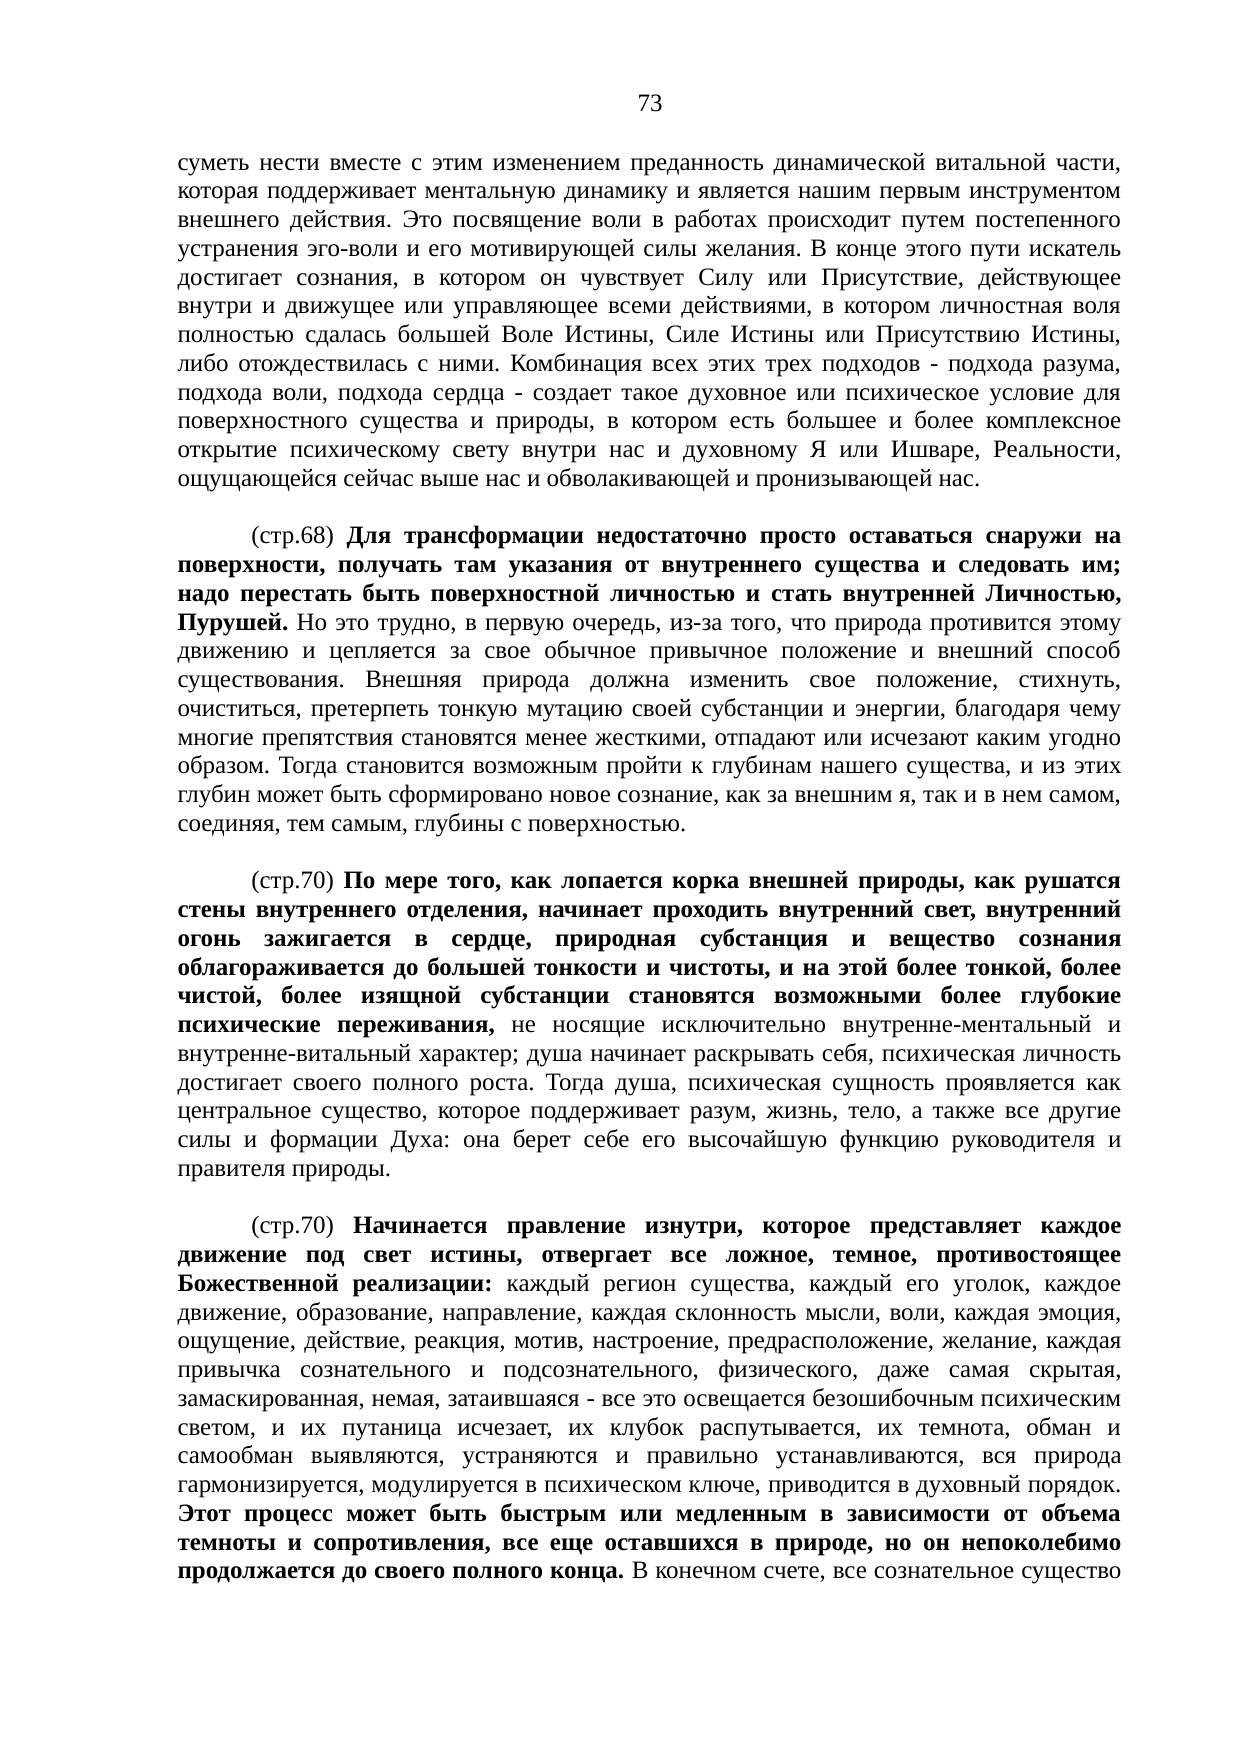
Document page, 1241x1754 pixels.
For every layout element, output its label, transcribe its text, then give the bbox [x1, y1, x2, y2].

text (стр.70) Начинается правление изнутри, которое представляет каждое движение под свет истины, отвергает все ложное, темное, противостоящее Божественной реализации: каждый регион существа, каждый его уголок, каждое движение, образование, направление, каждая склонность мысли, воли, каждая эмоция, ощущение, действие, реакция, мотив, настроение, предрасположение, желание, каждая привычка сознательного и подсознательного, физического, даже самая скрытая, замаскированная, немая, затаившаяся - все это освещается безошибочным психическим светом, и их путаница исчезает, их клубок распутывается, их темнота, обман и самообман выявляются, устраняются и правильно устанавливаются, вся природа гармонизируется, модулируется в психическом ключе, приводится в духовный порядок. Этот процесс может быть быстрым или медленным в зависимости от объема темноты и сопротивления, все еще оставшихся в природе, но он непоколебимо продолжается до своего полного конца. В конечном счете, все сознательное существо [177, 1211, 1122, 1584]
text (стр.70) По мере того, как лопается корка внешней природы, как рушатся стены внутреннего отделения, начинает проходить внутренний свет, внутренний огонь зажигается в сердце, природная субстанция и вещество сознания облагораживается до большей тонкости и чистоты, и на этой более тонкой, более чистой, более изящной субстанции становятся возможными более глубокие психические переживания, не носящие исключительно внутренне-ментальный и внутренне-витальный характер; душа начинает раскрывать себя, психическая личность достигает своего полного роста. Тогда душа, психическая сущность проявляется как центральное существо, которое поддерживает разум, жизнь, тело, а также все другие силы и формации Духа: она берет себе его высочайшую функцию руководителя и правителя природы. [177, 866, 1122, 1182]
text суметь нести вместе с этим изменением преданность динамической витальной части, которая поддерживает ментальную динамику и является нашим первым инструментом внешнего действия. Это посвящение воли в работах происходит путем постепенного устранения эго-воли и его мотивирующей силы желания. В конце этого пути искатель достигает сознания, в котором он чувствует Силу или Присутствие, действующее внутри и движущее или управляющее всеми действиями, в котором личностная воля полностью сдалась большей Воле Истины, Силе Истины или Присутствию Истины, либо отождествилась с ними. Комбинация всех этих трех подходов - подхода разума, подхода воли, подхода сердца - создает такое духовное или психическое условие для поверхностного существа и природы, в котором есть большее и более комплексное открытие психическому свету внутри нас и духовному Я или Ишваре, Реальности, ощущающейся сейчас выше нас и обволакивающей и пронизывающей нас. [177, 147, 1122, 492]
text (стр.68) Для трансформации недостаточно просто оставаться снаружи на поверхности, получать там указания от внутреннего существа и следовать им; надо перестать быть поверхностной личностью и стать внутренней Личностью, Пурушей. Но это трудно, в первую очередь, из-за того, что природа противится этому движению и цепляется за свое обычное привычное положение и внешний способ существования. Внешняя природа должна изменить свое положение, стихнуть, очиститься, претерпеть тонкую мутацию своей субстанции и энергии, благодаря чему многие препятствия становятся менее жесткими, отпадают или исчезают каким угодно образом. Тогда становится возможным пройти к глубинам нашего существа, и из этих глубин может быть сформировано новое сознание, как за внешним я, так и в нем самом, соединяя, тем самым, глубины с поверхностью. [177, 521, 1122, 837]
